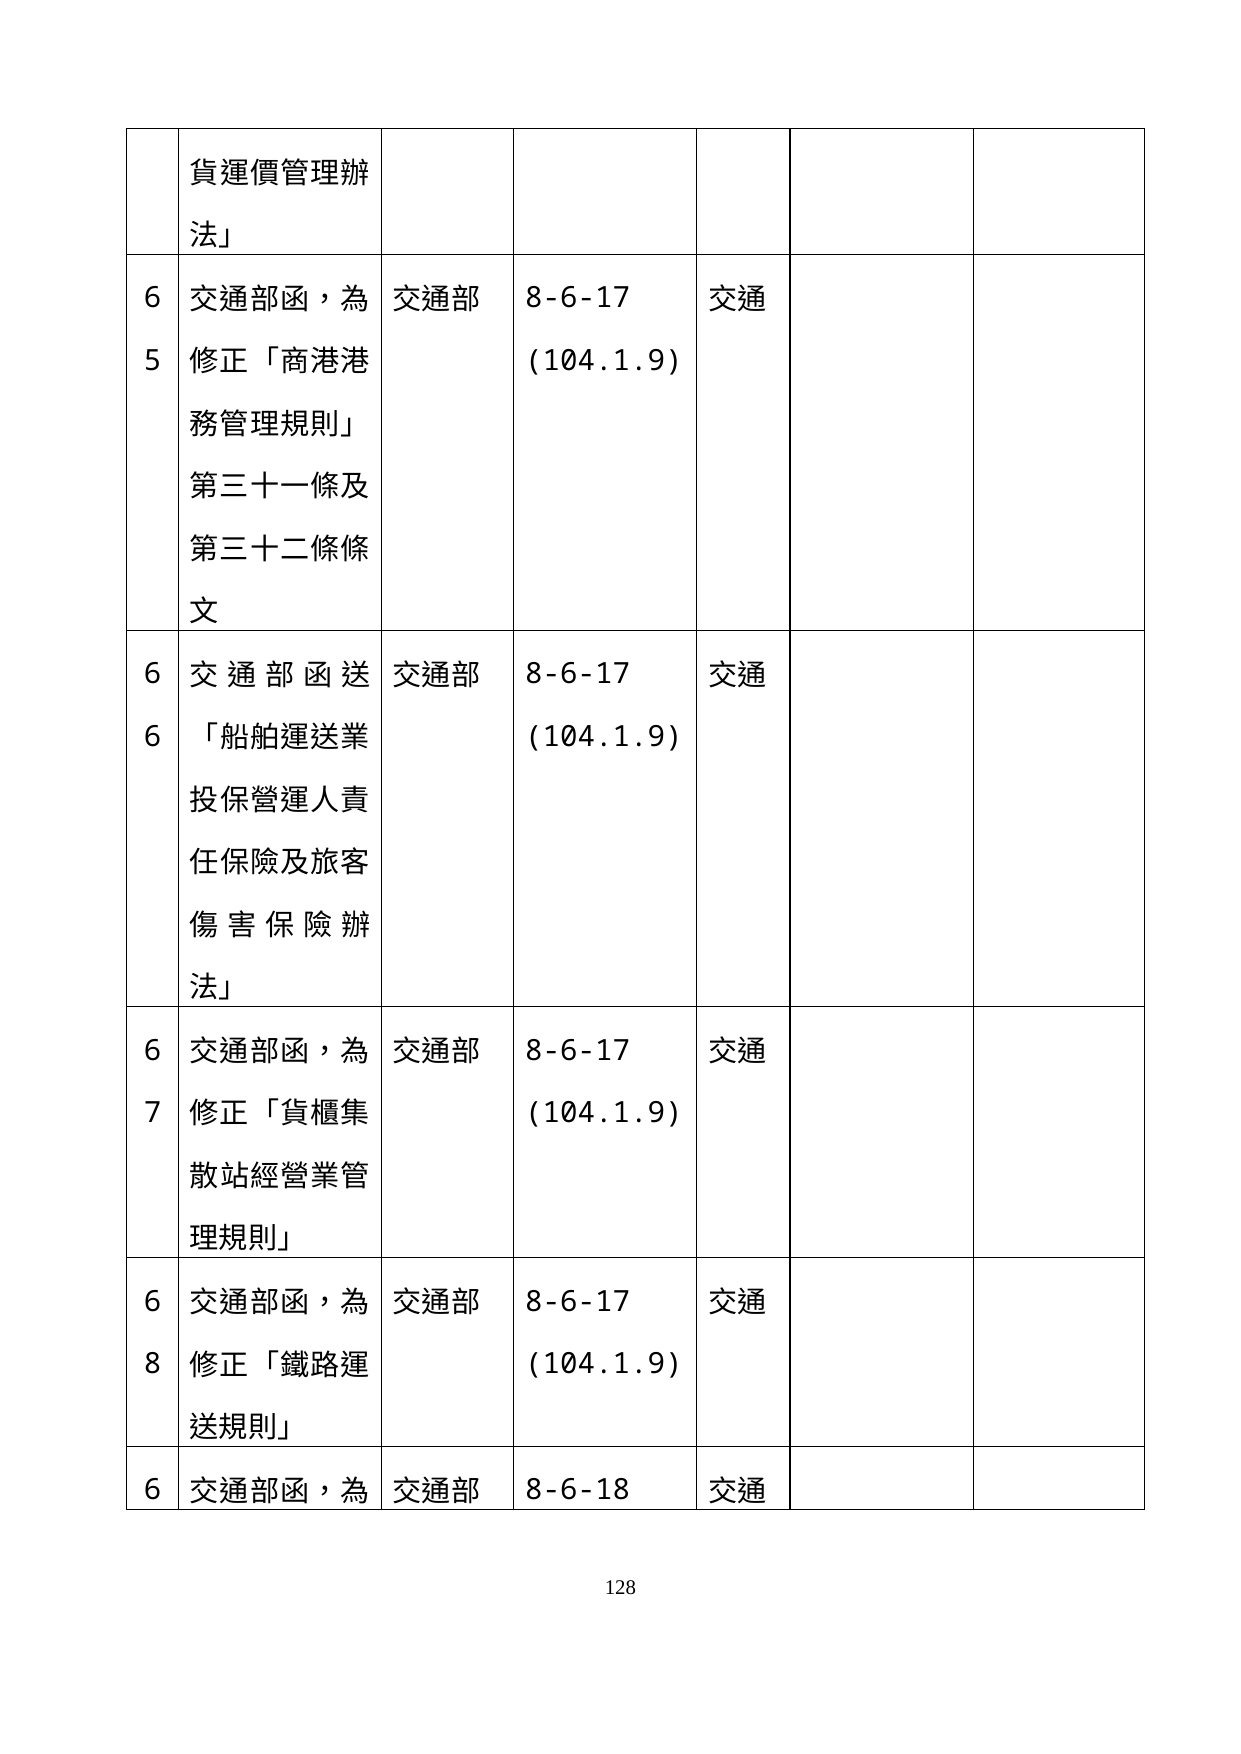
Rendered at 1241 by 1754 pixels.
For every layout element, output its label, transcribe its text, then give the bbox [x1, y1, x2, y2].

table_cell [974, 1258, 1144, 1446]
table_cell 8-6-17 (104.1.9) [514, 631, 696, 1006]
table_cell [974, 129, 1144, 254]
table_cell 8-6-18 [514, 1447, 696, 1509]
table_cell [791, 255, 973, 630]
table_cell 66 [127, 631, 178, 1006]
table_cell 68 [127, 1258, 178, 1446]
table_cell 交通部 [382, 255, 513, 630]
table_cell 交通部 [382, 1007, 513, 1257]
table_cell [791, 631, 973, 1006]
table_cell 交通部函，為 [179, 1447, 381, 1509]
table_cell 交通部 [382, 1258, 513, 1446]
table_cell [791, 1447, 973, 1509]
table_cell 交通 [697, 1258, 789, 1446]
table_cell 交通 [697, 1007, 789, 1257]
table_cell [791, 1258, 973, 1446]
table_cell [974, 1007, 1144, 1257]
table_cell 交通部 [382, 631, 513, 1006]
table_cell 6 [127, 1447, 178, 1509]
table_cell [382, 129, 513, 254]
table_cell 交通部 [382, 1447, 513, 1509]
table_cell [974, 631, 1144, 1006]
table_cell 交通部函，為修正「商港港務管理規則」第三十一條及第三十二條條文 [179, 255, 381, 630]
table_cell 交通 [697, 255, 789, 630]
table_cell 貨運價管理辦法」 [179, 129, 381, 254]
table_cell [974, 1447, 1144, 1509]
table_cell 交通部函送「船舶運送業投保營運人責任保險及旅客傷害保險辦法」 [179, 631, 381, 1006]
table_cell [791, 129, 973, 254]
table_cell 交通部函，為修正「鐵路運送規則」 [179, 1258, 381, 1446]
table_cell [974, 255, 1144, 630]
table_cell [697, 129, 789, 254]
table_cell 8-6-17 (104.1.9) [514, 255, 696, 630]
table_cell 67 [127, 1007, 178, 1257]
table_cell [514, 129, 696, 254]
table_cell [791, 1007, 973, 1257]
table_cell 交通 [697, 631, 789, 1006]
table_cell 8-6-17 (104.1.9) [514, 1258, 696, 1446]
table_cell 65 [127, 255, 178, 630]
table_cell 交通 [697, 1447, 789, 1509]
table_cell 交通部函，為修正「貨櫃集散站經營業管理規則」 [179, 1007, 381, 1257]
table_cell 8-6-17 (104.1.9) [514, 1007, 696, 1257]
table_cell [127, 129, 178, 254]
